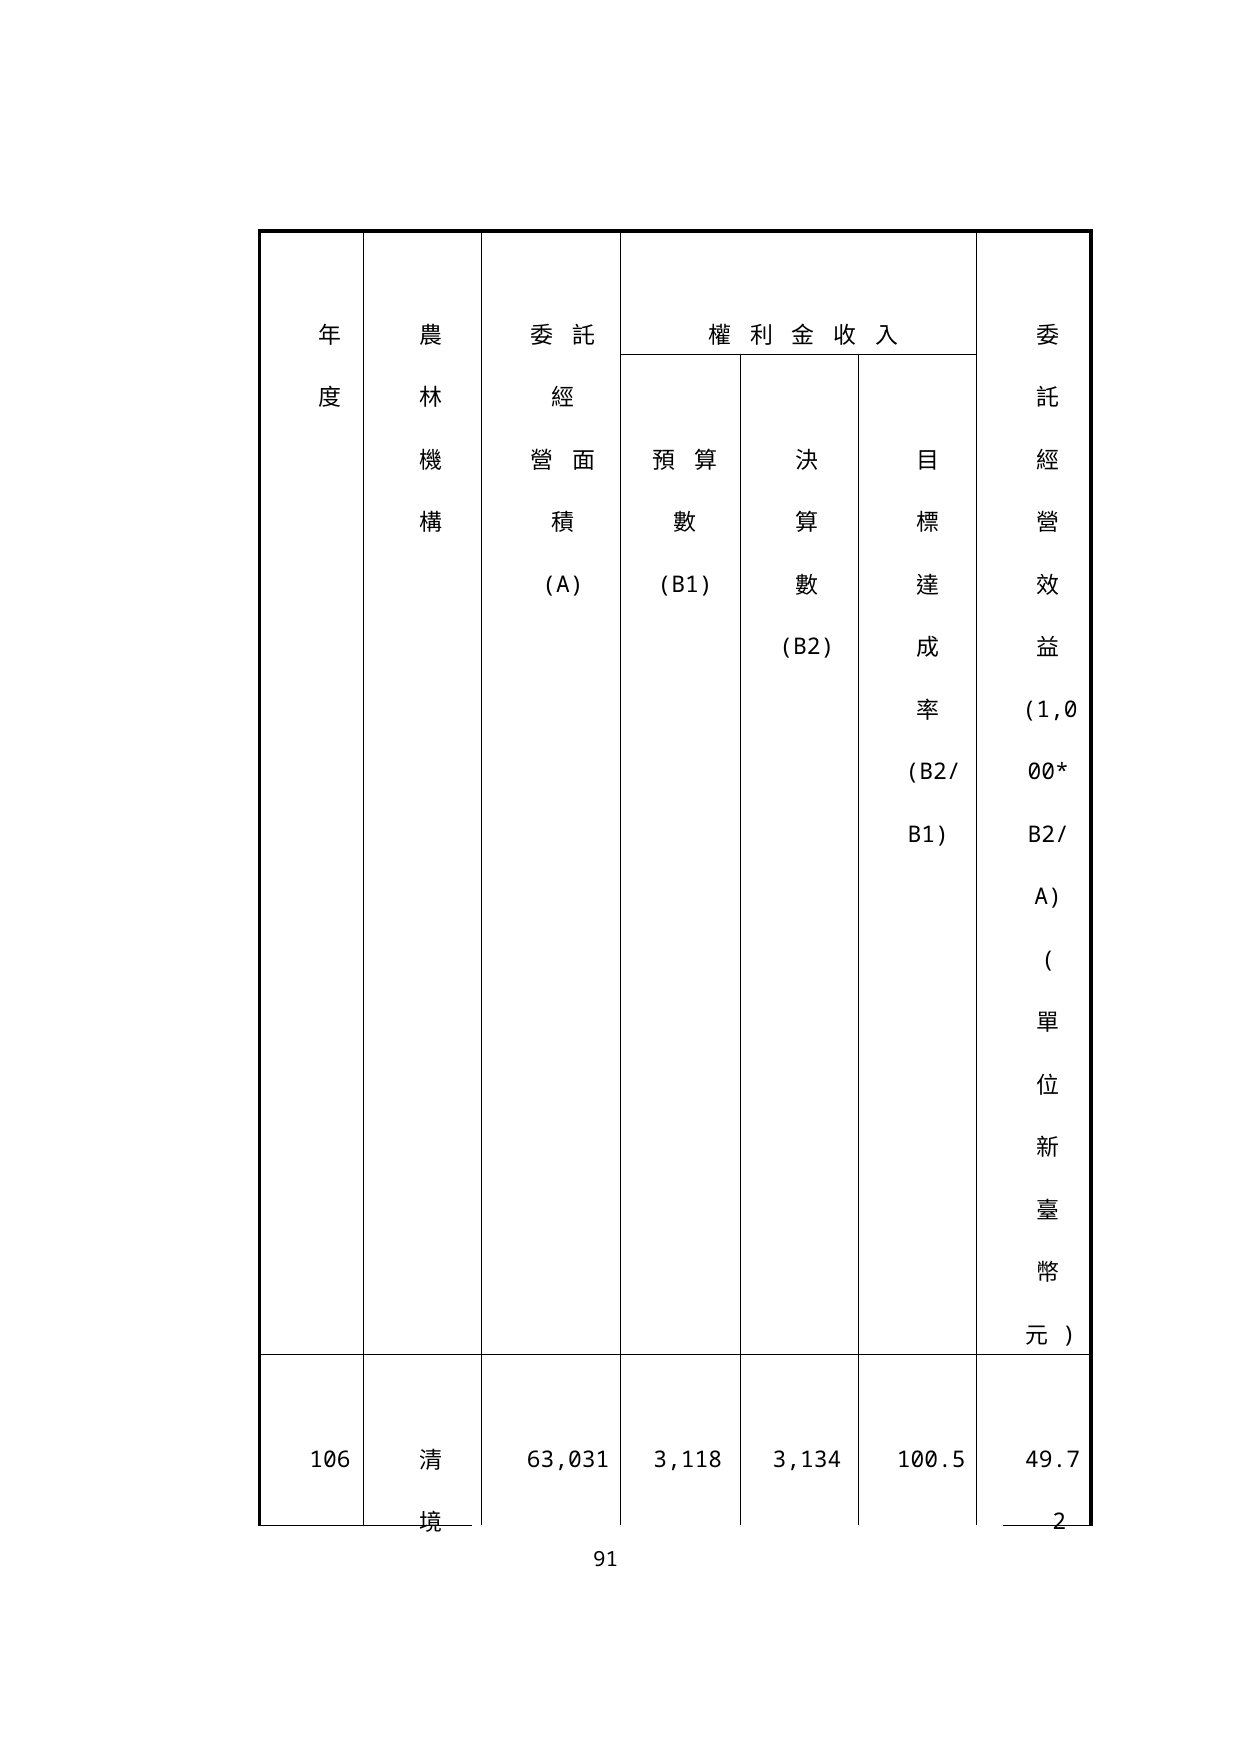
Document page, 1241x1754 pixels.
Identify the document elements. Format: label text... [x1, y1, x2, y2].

table_cell 決算數 (B2) [741, 355, 858, 1354]
table_cell 63,031 [482, 1355, 620, 1525]
table_header 年度 [261, 233, 363, 1354]
table_header 權利金收入 [621, 233, 976, 354]
table_cell 清境農場 [364, 1355, 481, 1525]
table_cell 預算數 (B1) [621, 355, 740, 1354]
table_cell 49.72 [977, 1355, 1089, 1525]
table_cell 106 [261, 1355, 363, 1525]
table_cell 100.51 [859, 1355, 976, 1525]
table_cell 目標 達成率 (B2/B1) [859, 355, 976, 1354]
table_cell 3,134 [741, 1355, 858, 1525]
table_header 農林機構 [364, 233, 481, 1354]
table_cell 3,118 [621, 1355, 740, 1525]
table_header 委託經營效益 (1,000* B2/A) (單位新臺幣元) [977, 233, 1089, 1354]
table_header 委託經 營面積 (A) [482, 233, 620, 1354]
